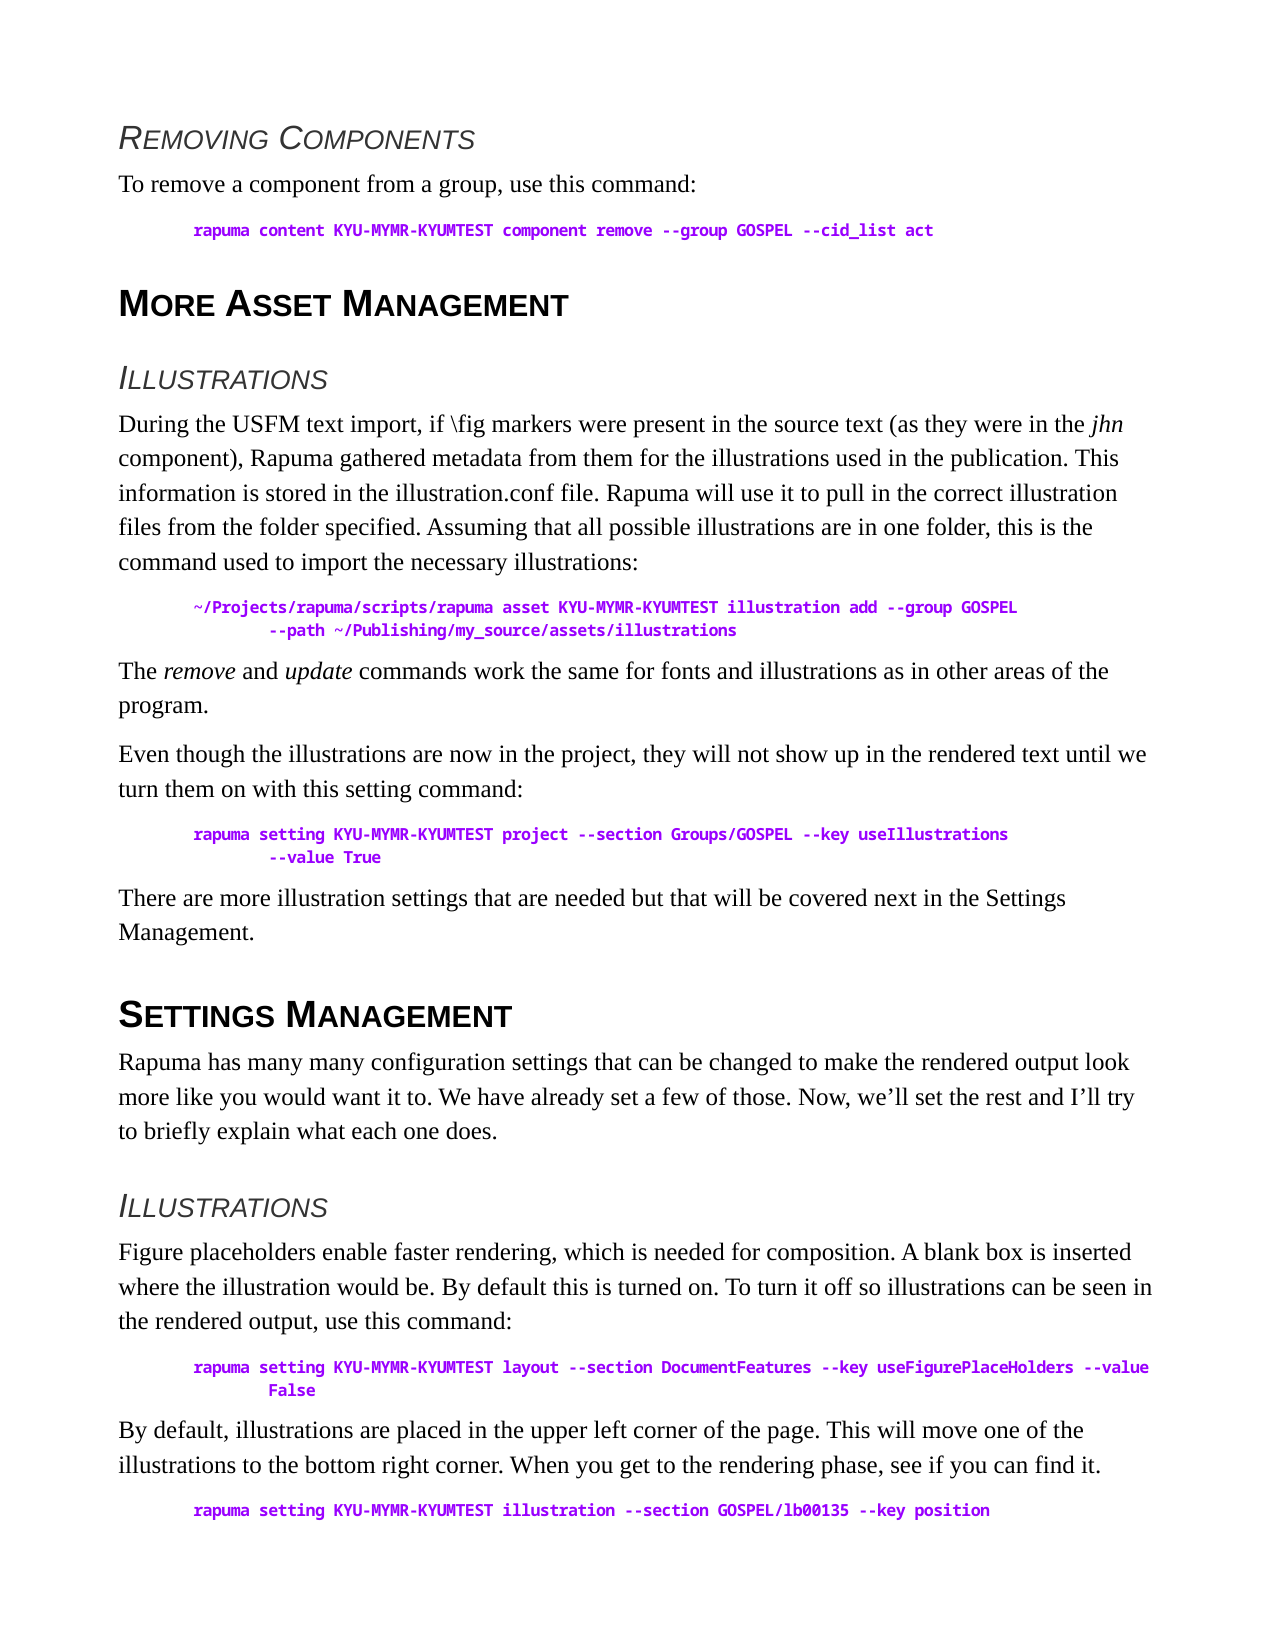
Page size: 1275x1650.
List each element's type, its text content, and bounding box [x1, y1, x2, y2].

text rapuma setting KYU-MYMR-KYUMTEST project --section Groups/GOSPEL --key useIllustrations --value True [193, 823, 1157, 868]
text Rapuma has many many configuration settings that can be changed to make the rendered output look more like you would want it to. We have already set a few of those. Now, we’ll set the rest and I’ll try to briefly explain what each one does. [118, 1047, 1157, 1145]
subtitle More Asset Management [118, 281, 1157, 324]
text rapuma content KYU-MYMR-KYUMTEST component remove --group GOSPEL --cid_list act [193, 218, 1157, 241]
text The remove and update commands work the same for fonts and illustrations as in other areas of the program. [118, 656, 1157, 719]
text To remove a component from a group, use this command: [118, 169, 1157, 198]
text ~/Projects/rapuma/scripts/rapuma asset KYU-MYMR-KYUMTEST illustration add --group GOSPEL --path ~/Publishing/my_source/assets/illustrations [193, 596, 1157, 641]
text Even though the illustrations are now in the project, they will not show up in the rendered text until we turn them on with this setting command: [118, 739, 1157, 802]
subtitle Removing Components [118, 118, 1157, 157]
text During the USFM text import, if \fig markers were present in the source text (as they were in the jhn component), Rapuma gathered metadata from them for the illustrations used in the publication. This information is stored in the illustration.conf file. Rapuma will use it to pull in the correct illustration files from the folder specified. Assuming that all possible illustrations are in one folder, this is the command used to import the necessary illustrations: [118, 409, 1157, 575]
text By default, illustrations are placed in the upper left corner of the page. This will move one of the illustrations to the bottom right corner. When you get to the rendering phase, see if you can find it. [118, 1416, 1157, 1479]
text rapuma setting KYU-MYMR-KYUMTEST illustration --section GOSPEL/lb00135 --key position [193, 1499, 1157, 1522]
text rapuma setting KYU-MYMR-KYUMTEST layout --section DocumentFeatures --key useFigurePlaceHolders --value False [193, 1356, 1157, 1401]
subtitle Illustrations [118, 1186, 1157, 1225]
text There are more illustration settings that are needed but that will be covered next in the Settings Management. [118, 883, 1157, 946]
subtitle Illustrations [118, 358, 1157, 396]
subtitle Settings Management [118, 991, 1157, 1035]
text Figure placeholders enable faster rendering, which is needed for composition. A blank box is inserted where the illustration would be. By default this is turned on. To turn it off so illustrations can be seen in the rendered output, use this command: [118, 1237, 1157, 1335]
